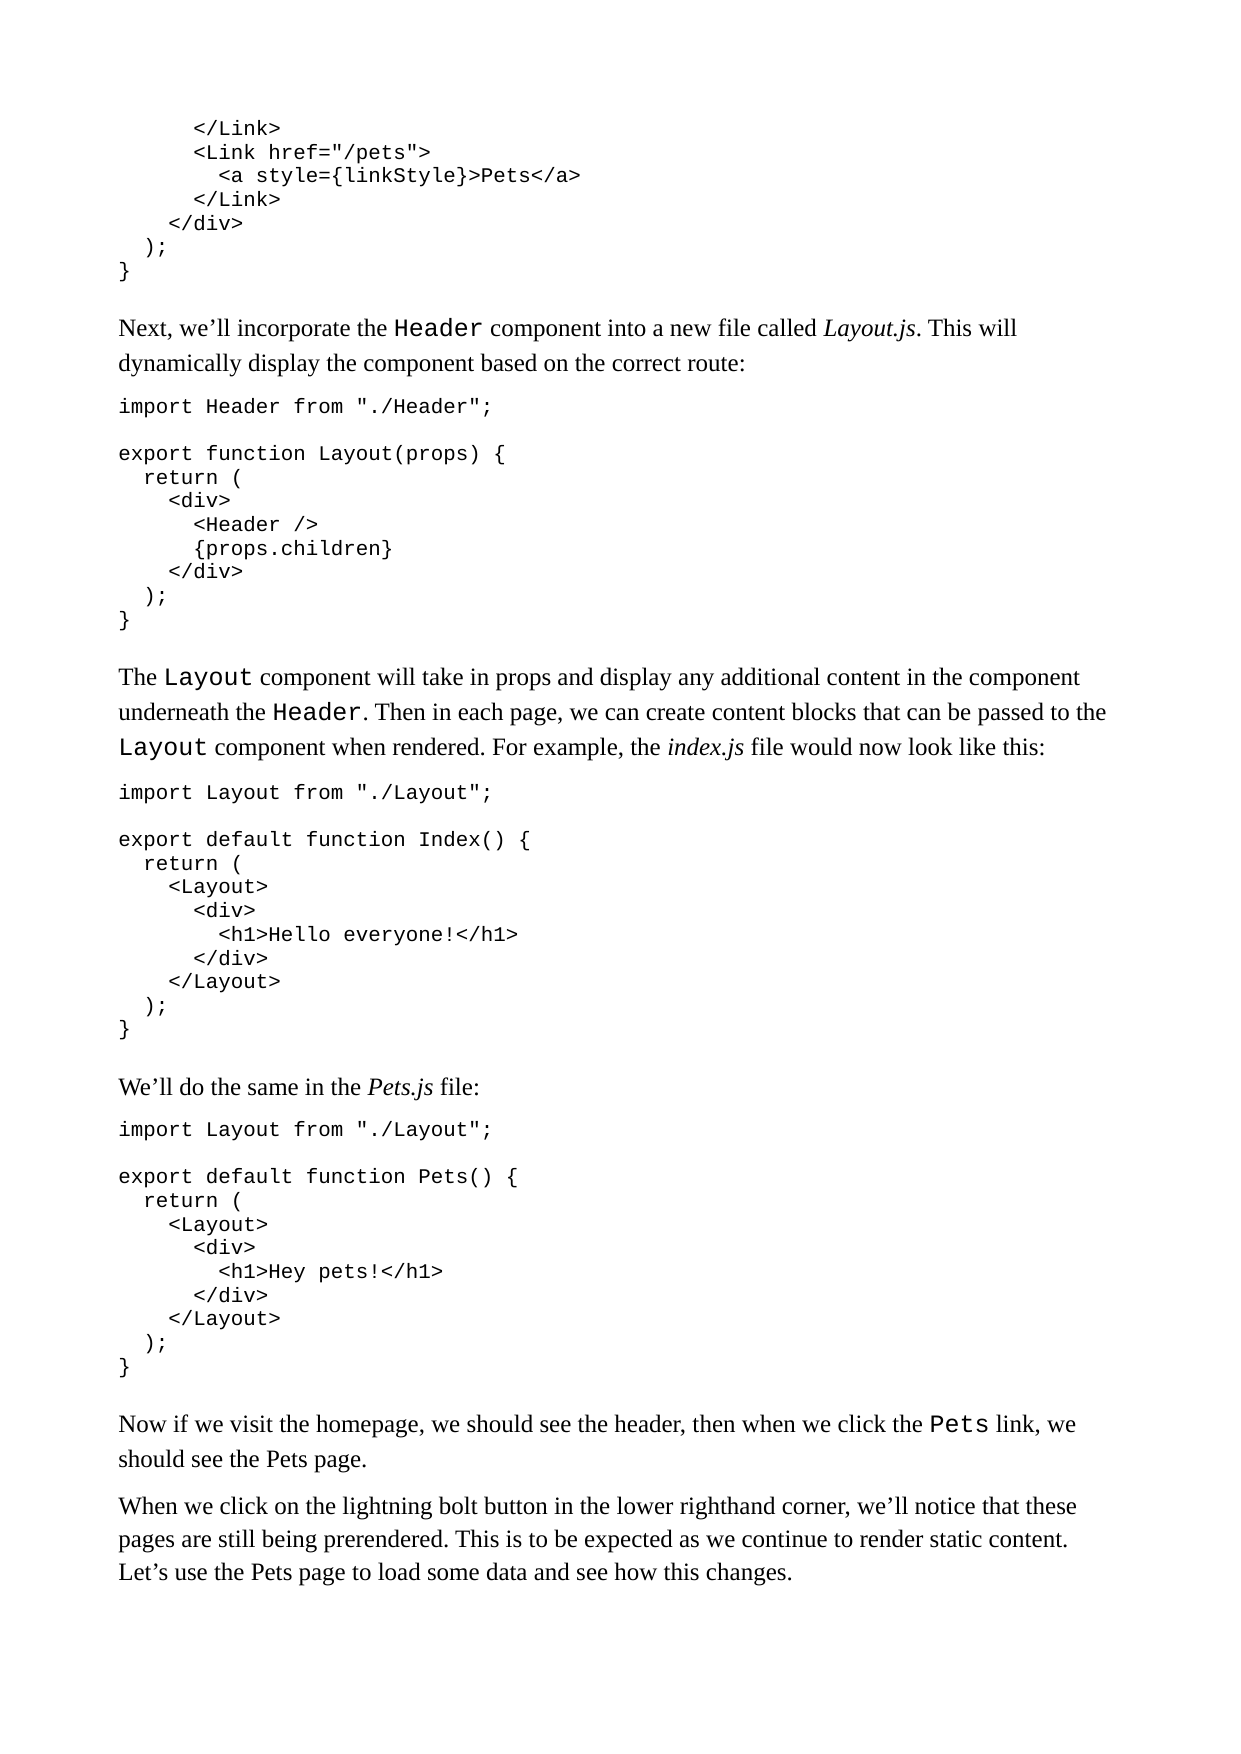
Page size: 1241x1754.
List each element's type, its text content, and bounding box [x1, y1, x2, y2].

text The Layout component will take in props and display any additional content in the component underneath the Header. Then in each page, we can create content blocks that can be passed to the Layout component when rendered. For example, the index.js file would now look like this: [118, 662, 1122, 763]
text </div> [118, 213, 1122, 236]
text export function Layout(props) { [118, 443, 1122, 467]
text <h1>Hey pets!</h1> [118, 1261, 1122, 1285]
text return ( [118, 1190, 1122, 1214]
text <Header /> [118, 514, 1122, 538]
text </Link> [118, 118, 1122, 142]
text return ( [118, 467, 1122, 490]
text import Layout from "./Layout"; [118, 782, 1122, 806]
text return ( [118, 853, 1122, 877]
text } [118, 1356, 1122, 1379]
text } [118, 1018, 1122, 1042]
text <Layout> [118, 1214, 1122, 1237]
text ); [118, 236, 1122, 260]
text } [118, 260, 1122, 284]
text import Header from "./Header"; [118, 396, 1122, 419]
text </div> [118, 947, 1122, 971]
text <div> [118, 900, 1122, 924]
text <Link href="/pets"> [118, 142, 1122, 165]
text {props.children} [118, 538, 1122, 561]
text </div> [118, 1285, 1122, 1308]
text <h1>Hello everyone!</h1> [118, 924, 1122, 947]
text export default function Index() { [118, 829, 1122, 853]
text We’ll do the same in the Pets.js file: [118, 1072, 1122, 1100]
text import Layout from "./Layout"; [118, 1119, 1122, 1143]
text ); [118, 585, 1122, 609]
text When we click on the lightning bolt button in the lower righthand corner, we’ll notice that these pages are still being prerendered. This is to be expected as we continue to render static content. Let’s use the Pets page to load some data and see how this changes. [118, 1491, 1122, 1586]
text <a style={linkStyle}>Pets</a> [118, 165, 1122, 189]
text </Layout> [118, 971, 1122, 995]
text <div> [118, 490, 1122, 514]
text <div> [118, 1237, 1122, 1261]
text <Layout> [118, 877, 1122, 900]
text </Link> [118, 189, 1122, 213]
text Next, we’ll incorporate the Header component into a new file called Layout.js. This will dynamically display the component based on the correct route: [118, 313, 1122, 377]
text ); [118, 995, 1122, 1018]
text </div> [118, 561, 1122, 585]
text } [118, 609, 1122, 632]
text </Layout> [118, 1308, 1122, 1332]
text Now if we visit the homepage, we should see the header, then when we click the Pets link, we should see the Pets page. [118, 1409, 1122, 1473]
text ); [118, 1332, 1122, 1356]
text export default function Pets() { [118, 1166, 1122, 1190]
